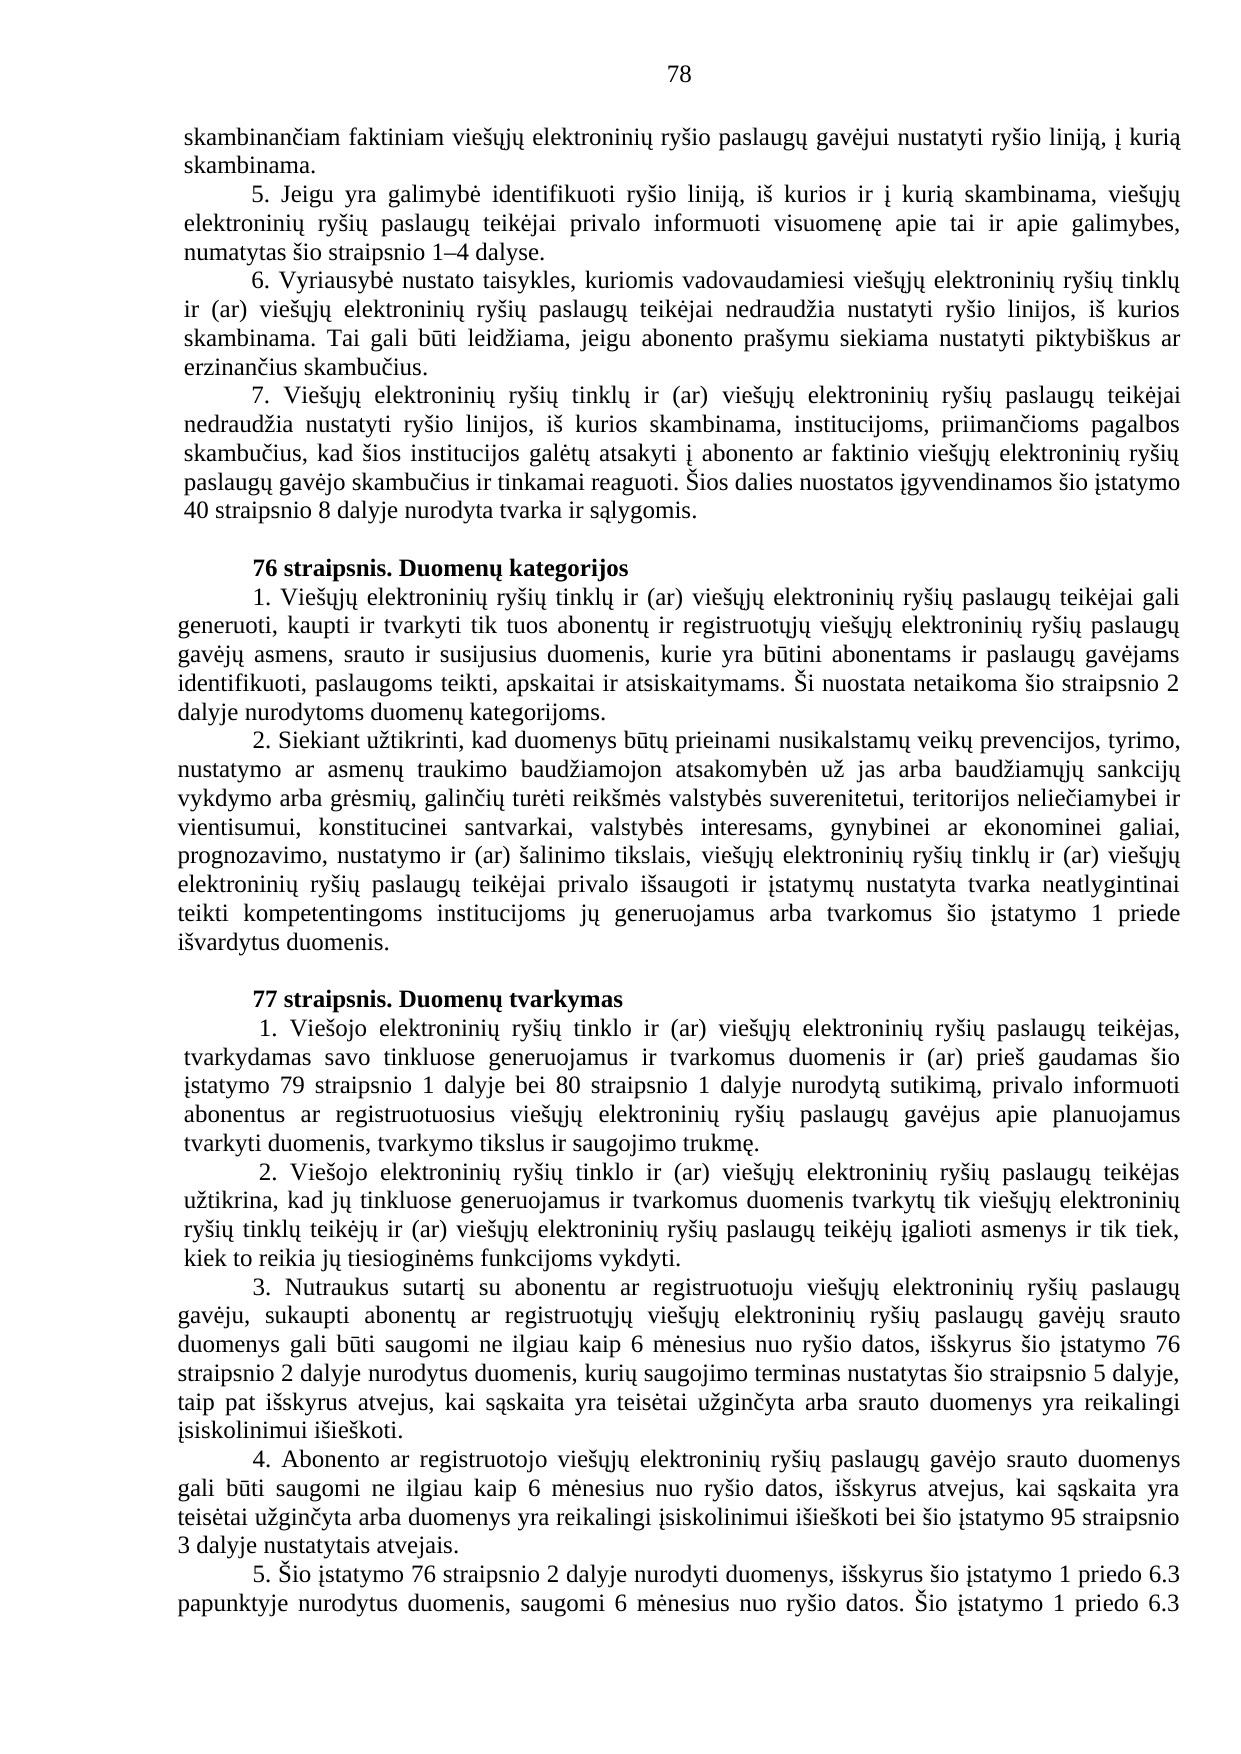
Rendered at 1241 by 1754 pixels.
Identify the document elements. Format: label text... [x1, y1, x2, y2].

text 2. Viešojo elektroninių ryšių tinklo ir (ar) viešųjų elektroninių ryšių paslaugų teikėjas užtikrina, kad jų tinkluose generuojamus ir tvarkomus duomenis tvarkytų tik viešųjų elektroninių ryšių tinklų teikėjų ir (ar) viešųjų elektroninių ryšių paslaugų teikėjų įgalioti asmenys ir tik tiek, kiek to reikia jų tiesioginėms funkcijoms vykdyti. [184, 1157, 1181, 1272]
text 1. Viešųjų elektroninių ryšių tinklų ir (ar) viešųjų elektroninių ryšių paslaugų teikėjai gali generuoti, kaupti ir tvarkyti tik tuos abonentų ir registruotųjų viešųjų elektroninių ryšių paslaugų gavėjų asmens, srauto ir susijusius duomenis, kurie yra būtini abonentams ir paslaugų gavėjams identifikuoti, paslaugoms teikti, apskaitai ir atsiskaitymams. Ši nuostata netaikoma šio straipsnio 2 dalyje nurodytoms duomenų kategorijoms. [177, 582, 1181, 726]
text 7. Viešųjų elektroninių ryšių tinklų ir (ar) viešųjų elektroninių ryšių paslaugų teikėjai nedraudžia nustatyti ryšio linijos, iš kurios skambinama, institucijoms, priimančioms pagalbos skambučius, kad šios institucijos galėtų atsakyti į abonento ar faktinio viešųjų elektroninių ryšių paslaugų gavėjo skambučius ir tinkamai reaguoti. Šios dalies nuostatos įgyvendinamos šio įstatymo 40 straipsnio 8 dalyje nurodyta tvarka ir sąlygomis. [184, 381, 1181, 524]
text 5. Šio įstatymo 76 straipsnio 2 dalyje nurodyti duomenys, išskyrus šio įstatymo 1 priedo 6.3 papunktyje nurodytus duomenis, saugomi 6 mėnesius nuo ryšio datos. Šio įstatymo 1 priedo 6.3 [177, 1559, 1181, 1617]
text 4. Abonento ar registruotojo viešųjų elektroninių ryšių paslaugų gavėjo srauto duomenys gali būti saugomi ne ilgiau kaip 6 mėnesius nuo ryšio datos, išskyrus atvejus, kai sąskaita yra teisėtai užginčyta arba duomenys yra reikalingi įsiskolinimui išieškoti bei šio įstatymo 95 straipsnio 3 dalyje nustatytais atvejais. [177, 1444, 1181, 1559]
text 3. Nutraukus sutartį su abonentu ar registruotuoju viešųjų elektroninių ryšių paslaugų gavėju, sukaupti abonentų ar registruotųjų viešųjų elektroninių ryšių paslaugų gavėjų srauto duomenys gali būti saugomi ne ilgiau kaip 6 mėnesius nuo ryšio datos, išskyrus šio įstatymo 76 straipsnio 2 dalyje nurodytus duomenis, kurių saugojimo terminas nustatytas šio straipsnio 5 dalyje, taip pat išskyrus atvejus, kai sąskaita yra teisėtai užginčyta arba srauto duomenys yra reikalingi įsiskolinimui išieškoti. [177, 1272, 1181, 1444]
text 77 straipsnis. Duomenų tvarkymas [177, 984, 1181, 1013]
text 5. Jeigu yra galimybė identifikuoti ryšio liniją, iš kurios ir į kurią skambinama, viešųjų elektroninių ryšių paslaugų teikėjai privalo informuoti visuomenę apie tai ir apie galimybes, numatytas šio straipsnio 1–4 dalyse. [184, 179, 1181, 266]
text 2. Siekiant užtikrinti, kad duomenys būtų prieinami nusikalstamų veikų prevencijos, tyrimo, nustatymo ar asmenų traukimo baudžiamojon atsakomybėn už jas arba baudžiamųjų sankcijų vykdymo arba grėsmių, galinčių turėti reikšmės valstybės suverenitetui, teritorijos neliečiamybei ir vientisumui, konstitucinei santvarkai, valstybės interesams, gynybinei ar ekonominei galiai, prognozavimo, nustatymo ir (ar) šalinimo tikslais, viešųjų elektroninių ryšių tinklų ir (ar) viešųjų elektroninių ryšių paslaugų teikėjai privalo išsaugoti ir įstatymų nustatyta tvarka neatlygintinai teikti kompetentingoms institucijoms jų generuojamus arba tvarkomus šio įstatymo 1 priede išvardytus duomenis. [177, 726, 1181, 956]
text 1. Viešojo elektroninių ryšių tinklo ir (ar) viešųjų elektroninių ryšių paslaugų teikėjas, tvarkydamas savo tinkluose generuojamus ir tvarkomus duomenis ir (ar) prieš gaudamas šio įstatymo 79 straipsnio 1 dalyje bei 80 straipsnio 1 dalyje nurodytą sutikimą, privalo informuoti abonentus ar registruotuosius viešųjų elektroninių ryšių paslaugų gavėjus apie planuojamus tvarkyti duomenis, tvarkymo tikslus ir saugojimo trukmę. [184, 1013, 1181, 1157]
text 76 straipsnis. Duomenų kategorijos [177, 553, 1181, 582]
text 6. Vyriausybė nustato taisykles, kuriomis vadovaudamiesi viešųjų elektroninių ryšių tinklų ir (ar) viešųjų elektroninių ryšių paslaugų teikėjai nedraudžia nustatyti ryšio linijos, iš kurios skambinama. Tai gali būti leidžiama, jeigu abonento prašymu siekiama nustatyti piktybiškus ar erzinančius skambučius. [184, 266, 1181, 381]
text skambinančiam faktiniam viešųjų elektroninių ryšio paslaugų gavėjui nustatyti ryšio liniją, į kurią skambinama. [184, 122, 1181, 179]
